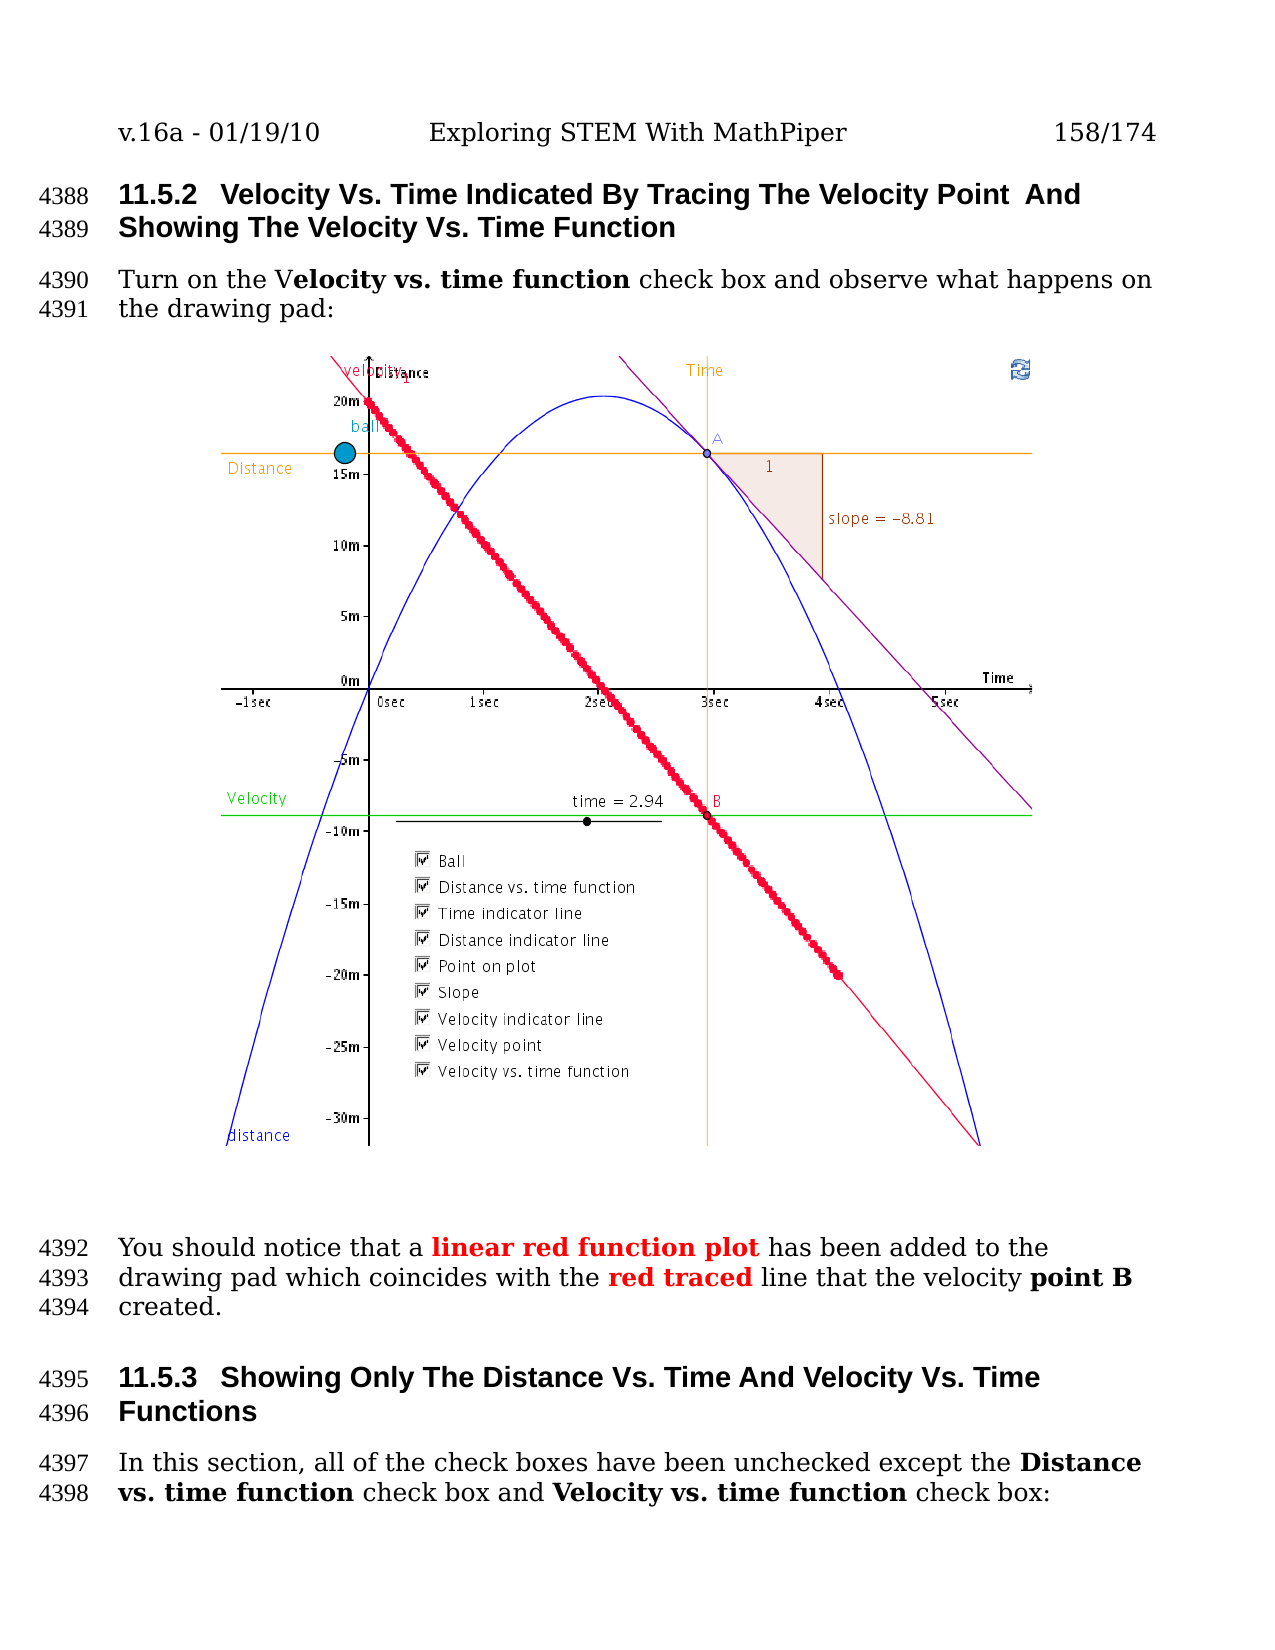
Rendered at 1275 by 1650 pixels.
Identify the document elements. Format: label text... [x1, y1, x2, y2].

picture [221, 356, 1033, 1146]
text You should notice that a linear red function plot has been added to the drawing pad which coincides with the red traced line that the velocity point B created. [118, 1233, 1157, 1321]
text In this section, all of the check boxes have been unchecked except the Distance vs. time function check box and Velocity vs. time function check box: [118, 1448, 1157, 1507]
subtitle Velocity Vs. Time Indicated By Tracing The Velocity Point And Showing The Velocity Vs. Time Function [118, 177, 1157, 244]
text Turn on the Velocity vs. time function check box and observe what happens on the drawing pad: [118, 265, 1157, 323]
subtitle Showing Only The Distance Vs. Time And Velocity Vs. Time Functions [118, 1360, 1157, 1427]
